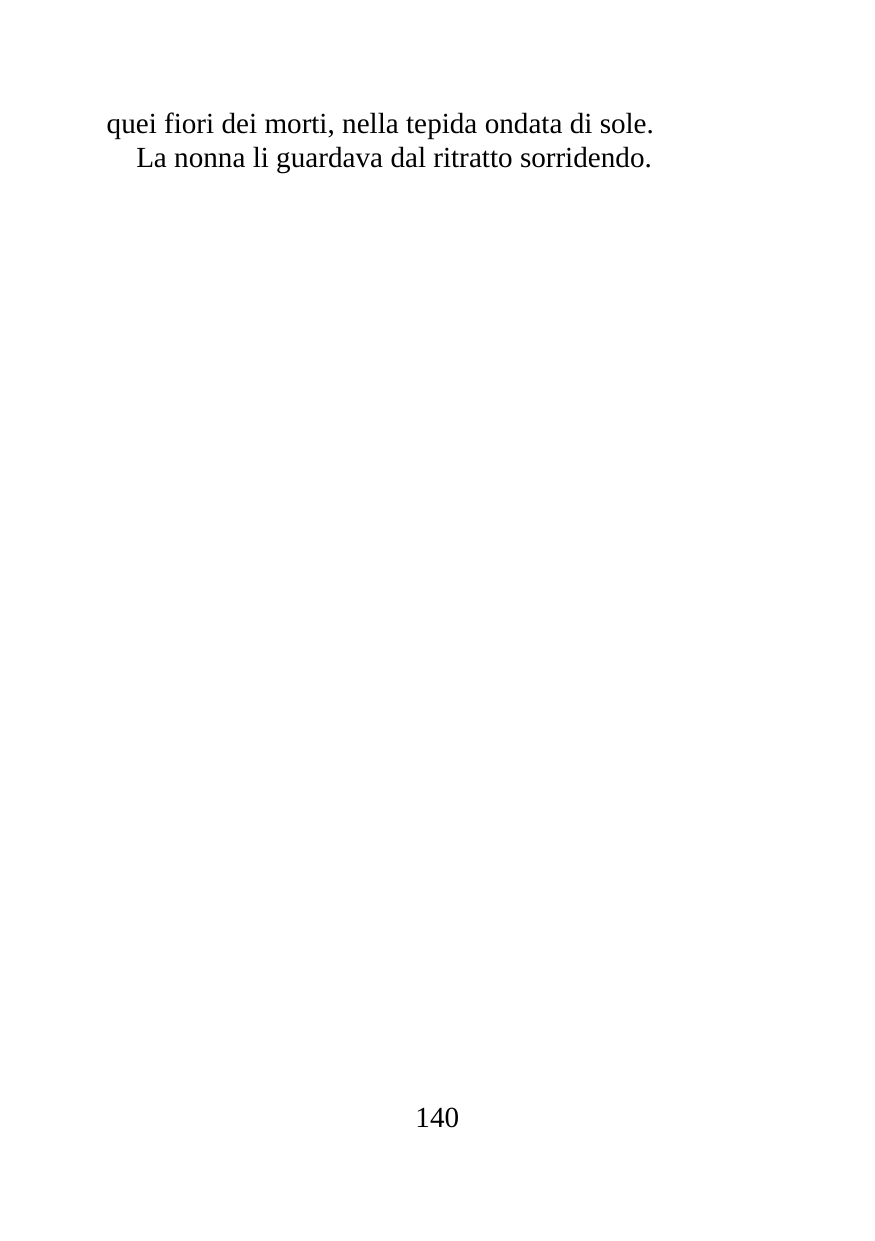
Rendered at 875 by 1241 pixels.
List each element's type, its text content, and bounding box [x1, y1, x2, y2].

text quei fiori dei morti, nella tepida ondata di sole. [106, 106, 768, 140]
text La nonna li guardava dal ritratto sorridendo. [106, 140, 768, 173]
